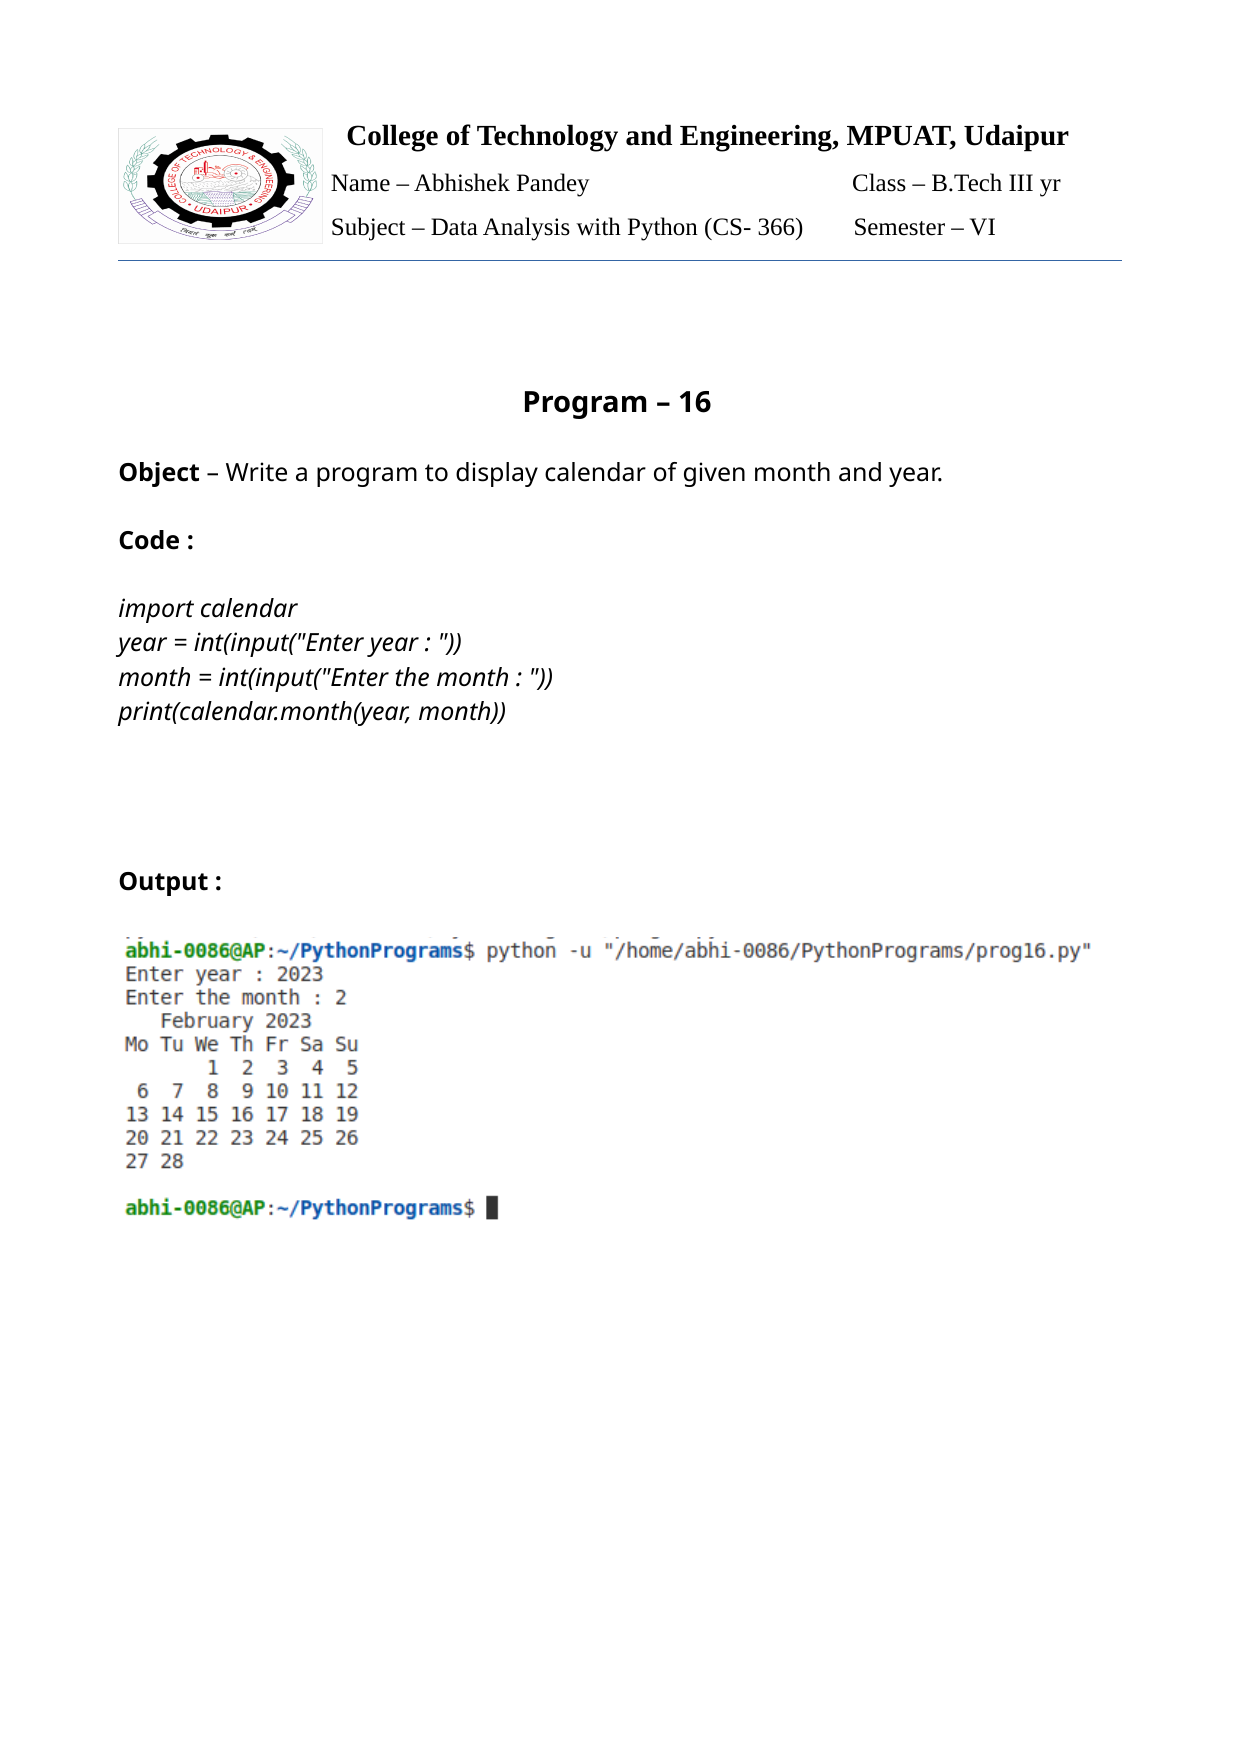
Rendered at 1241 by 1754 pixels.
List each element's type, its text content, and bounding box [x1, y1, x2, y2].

text year = int(input("Enter year : ")) [118, 625, 1122, 659]
picture [118, 937, 1123, 1240]
picture [118, 128, 323, 244]
text Code : [118, 523, 1122, 557]
text Program – 16 [118, 381, 1122, 421]
text month = int(input("Enter the month : ")) [118, 659, 1122, 693]
text print(calendar.month(year, month)) [118, 693, 1122, 727]
text Object – Write a program to display calendar of given month and year. [118, 455, 1122, 489]
text Output : [118, 863, 1122, 898]
text import calendar [118, 591, 1122, 625]
